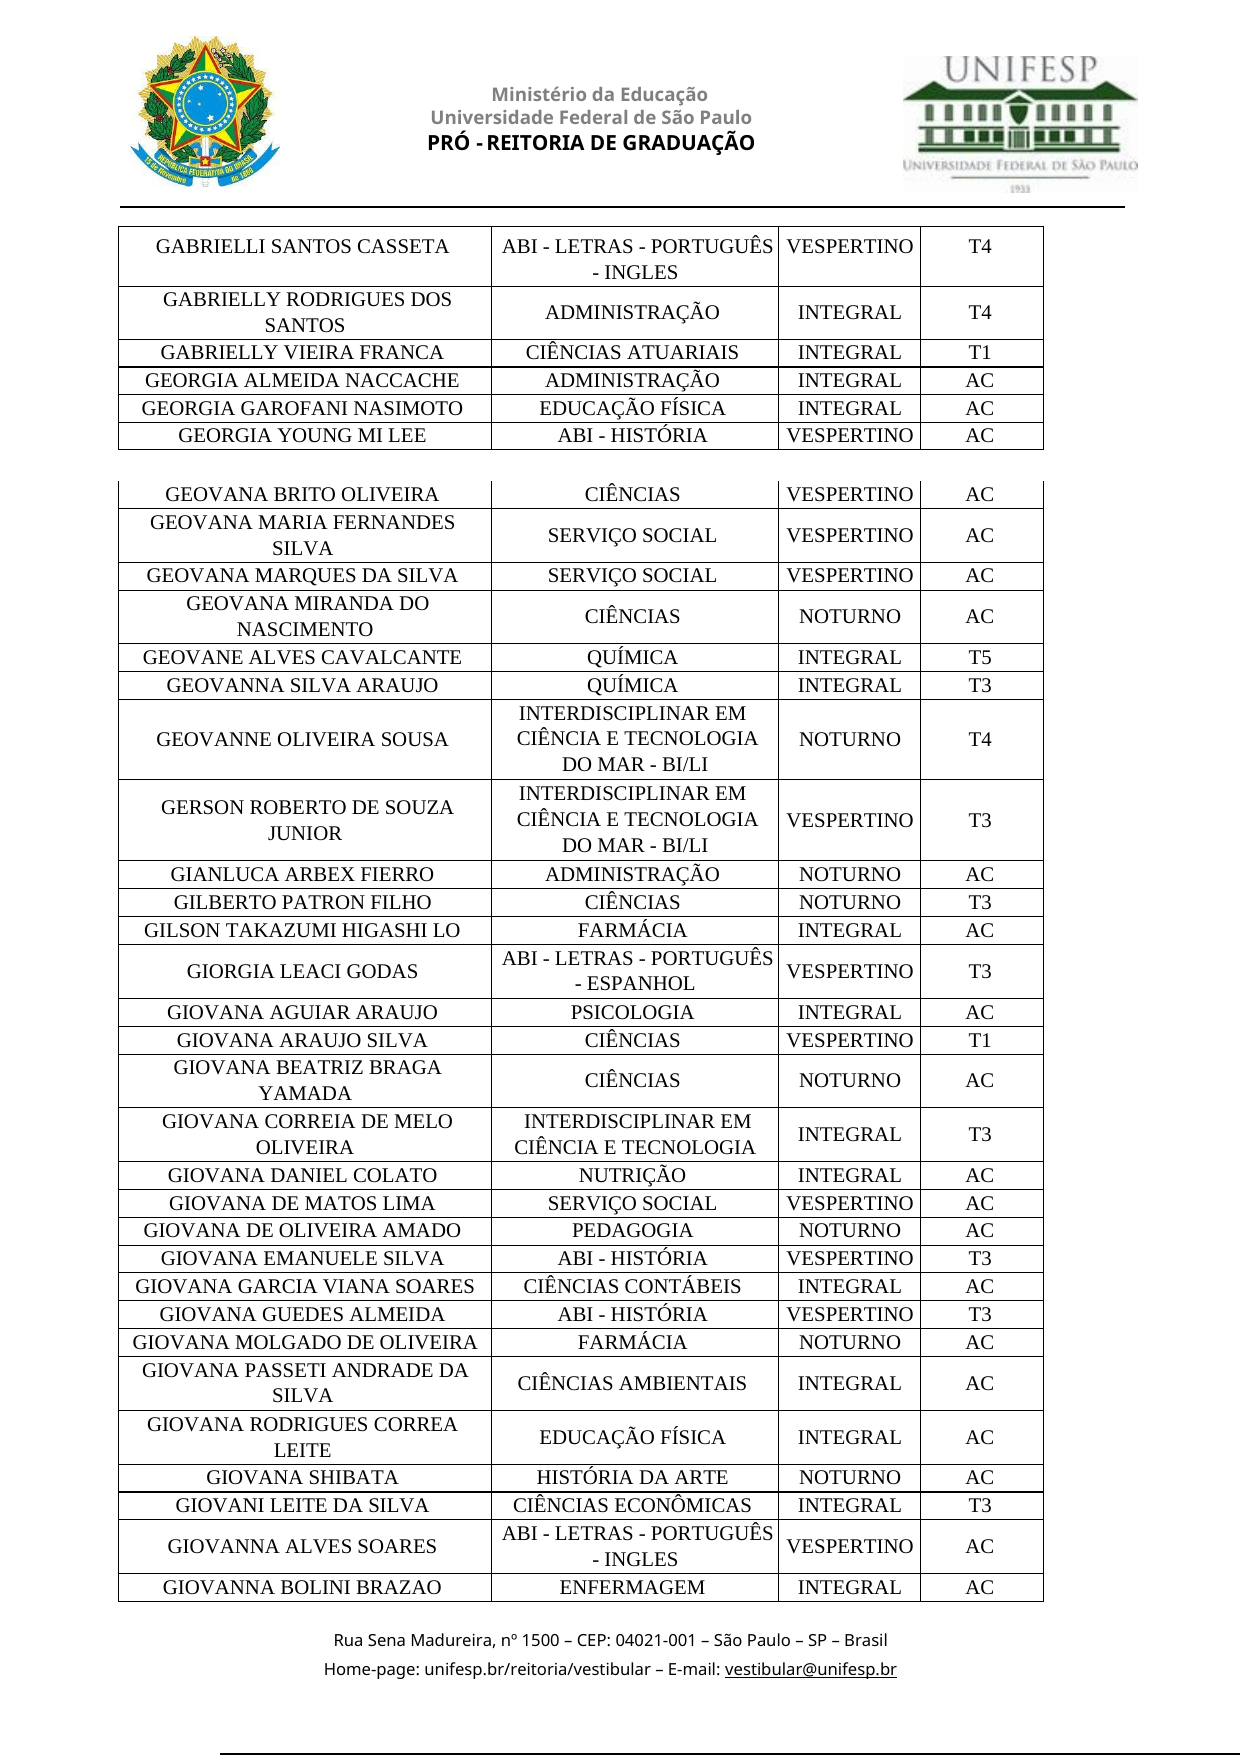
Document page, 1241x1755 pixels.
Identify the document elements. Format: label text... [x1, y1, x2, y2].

table_cell AC [921, 1465, 1043, 1491]
table_cell ABI - HISTÓRIA [492, 1301, 778, 1328]
table_header GEOVANA BRITO OLIVEIRA [119, 481, 491, 508]
table_cell GEOVANNE OLIVEIRA SOUSA [119, 700, 491, 779]
table_cell VESPERTINO [779, 1027, 920, 1053]
table_cell VESPERTINO [779, 563, 920, 589]
table_cell VESPERTINO [779, 1246, 920, 1272]
table_cell ADMINISTRAÇÃO [492, 287, 778, 339]
table_cell GEOVANA MARIA FERNANDES SILVA [119, 509, 491, 562]
table_cell CIÊNCIAS [492, 1027, 778, 1053]
table_cell VESPERTINO [779, 509, 920, 562]
table_cell T3 [921, 1108, 1043, 1161]
table_cell GIOVANA DANIEL COLATO [119, 1162, 491, 1189]
table_cell GEOVANA MARQUES DA SILVA [119, 563, 491, 589]
table_cell T4 [921, 287, 1043, 339]
table_cell INTERDISCIPLINAR EM CIÊNCIA E TECNOLOGIA DO MAR - BI/LI [492, 780, 778, 860]
table_cell NOTURNO [779, 1055, 920, 1107]
table_cell INTEGRAL [779, 340, 920, 366]
table_cell GERSON ROBERTO DE SOUZA JUNIOR [119, 780, 491, 860]
table_cell AC [921, 395, 1043, 422]
table_cell VESPERTINO [779, 780, 920, 860]
table_cell NOTURNO [779, 889, 920, 916]
table_cell ADMINISTRAÇÃO [492, 368, 778, 394]
table_cell GEORGIA YOUNG MI LEE [119, 423, 491, 449]
table_cell PSICOLOGIA [492, 999, 778, 1026]
table_cell GEORGIA GAROFANI NASIMOTO [119, 395, 491, 422]
table_cell INTEGRAL [779, 1273, 920, 1300]
table_cell GIOVANNA ALVES SOARES [119, 1520, 491, 1573]
table_cell GABRIELLY RODRIGUES DOS SANTOS [119, 287, 491, 339]
table_cell SERVIÇO SOCIAL [492, 509, 778, 562]
table_header VESPERTINO [779, 481, 920, 508]
table_cell GIOVANA RODRIGUES CORREA LEITE [119, 1411, 491, 1463]
table_cell NOTURNO [779, 861, 920, 888]
table_cell ENFERMAGEM [492, 1574, 778, 1601]
table_cell GIOVANA CORREIA DE MELO OLIVEIRA [119, 1108, 491, 1161]
table_cell GILSON TAKAZUMI HIGASHI LO [119, 917, 491, 944]
table_cell GIOVANA AGUIAR ARAUJO [119, 999, 491, 1026]
table_cell GEORGIA ALMEIDA NACCACHE [119, 368, 491, 394]
table_cell FARMÁCIA [492, 1329, 778, 1356]
table_cell T5 [921, 644, 1043, 671]
table_cell T4 [921, 700, 1043, 779]
table_cell CIÊNCIAS [492, 591, 778, 643]
table_cell ABI - HISTÓRIA [492, 1246, 778, 1272]
table_cell NOTURNO [779, 1329, 920, 1356]
table_cell CIÊNCIAS ECONÔMICAS [492, 1493, 778, 1519]
table_cell INTEGRAL [779, 1162, 920, 1189]
table_cell INTEGRAL [779, 1357, 920, 1410]
table_cell INTEGRAL [779, 1493, 920, 1519]
table_cell EDUCAÇÃO FÍSICA [492, 395, 778, 422]
table_cell GABRIELLY VIEIRA FRANCA [119, 340, 491, 366]
table_cell INTEGRAL [779, 999, 920, 1026]
table_cell ABI - HISTÓRIA [492, 423, 778, 449]
table_cell AC [921, 1520, 1043, 1573]
table_cell ABI - LETRAS - PORTUGUÊS - INGLES [492, 1520, 778, 1573]
table_cell INTEGRAL [779, 1411, 920, 1463]
table_cell EDUCAÇÃO FÍSICA [492, 1411, 778, 1463]
table_cell SERVIÇO SOCIAL [492, 563, 778, 589]
table_cell PEDAGOGIA [492, 1218, 778, 1244]
table_cell T1 [921, 340, 1043, 366]
table_cell T4 [921, 227, 1043, 286]
table_cell HISTÓRIA DA ARTE [492, 1465, 778, 1491]
table_cell T3 [921, 672, 1043, 699]
table_cell GIOVANA SHIBATA [119, 1465, 491, 1491]
table_cell INTERDISCIPLINAR EM CIÊNCIA E TECNOLOGIA DO MAR - BI/LI [492, 700, 778, 779]
table_cell GABRIELLI SANTOS CASSETA [119, 227, 491, 286]
table_cell T3 [921, 945, 1043, 998]
table_cell AC [921, 1273, 1043, 1300]
table_cell ABI - LETRAS - PORTUGUÊS - INGLES [492, 227, 778, 286]
table_cell ABI - LETRAS - PORTUGUÊS - ESPANHOL [492, 945, 778, 998]
table_cell AC [921, 591, 1043, 643]
table_cell GIORGIA LEACI GODAS [119, 945, 491, 998]
table_cell NOTURNO [779, 591, 920, 643]
table_cell AC [921, 1329, 1043, 1356]
table_cell INTEGRAL [779, 287, 920, 339]
table_cell T3 [921, 1493, 1043, 1519]
table_cell GIOVANNA BOLINI BRAZAO [119, 1574, 491, 1601]
table_cell T3 [921, 1301, 1043, 1328]
table_cell VESPERTINO [779, 423, 920, 449]
table_cell T3 [921, 1246, 1043, 1272]
table_cell GIOVANA PASSETI ANDRADE DA SILVA [119, 1357, 491, 1410]
table_cell INTEGRAL [779, 395, 920, 422]
table_cell AC [921, 1218, 1043, 1244]
table_cell GIOVANA DE OLIVEIRA AMADO [119, 1218, 491, 1244]
table_cell INTEGRAL [779, 672, 920, 699]
table_cell QUÍMICA [492, 644, 778, 671]
table_cell AC [921, 1357, 1043, 1410]
table_cell NOTURNO [779, 1465, 920, 1491]
table_cell AC [921, 1162, 1043, 1189]
table_cell GIOVANA BEATRIZ BRAGA YAMADA [119, 1055, 491, 1107]
table_cell INTEGRAL [779, 1574, 920, 1601]
table_header AC [921, 481, 1043, 508]
table_cell AC [921, 509, 1043, 562]
table_cell AC [921, 423, 1043, 449]
table_cell SERVIÇO SOCIAL [492, 1190, 778, 1217]
table_cell VESPERTINO [779, 1190, 920, 1217]
table_cell CIÊNCIAS [492, 889, 778, 916]
table_cell GIOVANA GARCIA VIANA SOARES [119, 1273, 491, 1300]
table_cell CIÊNCIAS CONTÁBEIS [492, 1273, 778, 1300]
table_cell GIOVANA EMANUELE SILVA [119, 1246, 491, 1272]
table_cell GEOVANA MIRANDA DO NASCIMENTO [119, 591, 491, 643]
table_cell T3 [921, 889, 1043, 916]
table_cell T1 [921, 1027, 1043, 1053]
table_cell GIOVANA ARAUJO SILVA [119, 1027, 491, 1053]
table_cell AC [921, 1190, 1043, 1217]
table_cell GIOVANI LEITE DA SILVA [119, 1493, 491, 1519]
table_cell GIOVANA GUEDES ALMEIDA [119, 1301, 491, 1328]
table_cell AC [921, 999, 1043, 1026]
table_cell GEOVANE ALVES CAVALCANTE [119, 644, 491, 671]
table_cell CIÊNCIAS ATUARIAIS [492, 340, 778, 366]
table_cell AC [921, 917, 1043, 944]
table_cell FARMÁCIA [492, 917, 778, 944]
table_cell AC [921, 1574, 1043, 1601]
table_cell AC [921, 1055, 1043, 1107]
table_cell NOTURNO [779, 700, 920, 779]
table_cell GIANLUCA ARBEX FIERRO [119, 861, 491, 888]
table_cell VESPERTINO [779, 1520, 920, 1573]
table_cell CIÊNCIAS AMBIENTAIS [492, 1357, 778, 1410]
table_cell AC [921, 861, 1043, 888]
table_cell ADMINISTRAÇÃO [492, 861, 778, 888]
table_header CIÊNCIAS [492, 481, 778, 508]
table_cell NOTURNO [779, 1218, 920, 1244]
table_cell GILBERTO PATRON FILHO [119, 889, 491, 916]
table_cell INTEGRAL [779, 368, 920, 394]
table_cell INTEGRAL [779, 644, 920, 671]
table_cell AC [921, 368, 1043, 394]
table_cell GIOVANA DE MATOS LIMA [119, 1190, 491, 1217]
table_cell INTEGRAL [779, 917, 920, 944]
table_cell T3 [921, 780, 1043, 860]
table_cell AC [921, 1411, 1043, 1463]
table_cell VESPERTINO [779, 945, 920, 998]
table_cell GEOVANNA SILVA ARAUJO [119, 672, 491, 699]
table_cell QUÍMICA [492, 672, 778, 699]
table_cell NUTRIÇÃO [492, 1162, 778, 1189]
table_cell CIÊNCIAS [492, 1055, 778, 1107]
table_cell VESPERTINO [779, 227, 920, 286]
table_cell AC [921, 563, 1043, 589]
table_cell INTERDISCIPLINAR EM CIÊNCIA E TECNOLOGIA [492, 1108, 778, 1161]
table_cell INTEGRAL [779, 1108, 920, 1161]
table_cell GIOVANA MOLGADO DE OLIVEIRA [119, 1329, 491, 1356]
table_cell VESPERTINO [779, 1301, 920, 1328]
